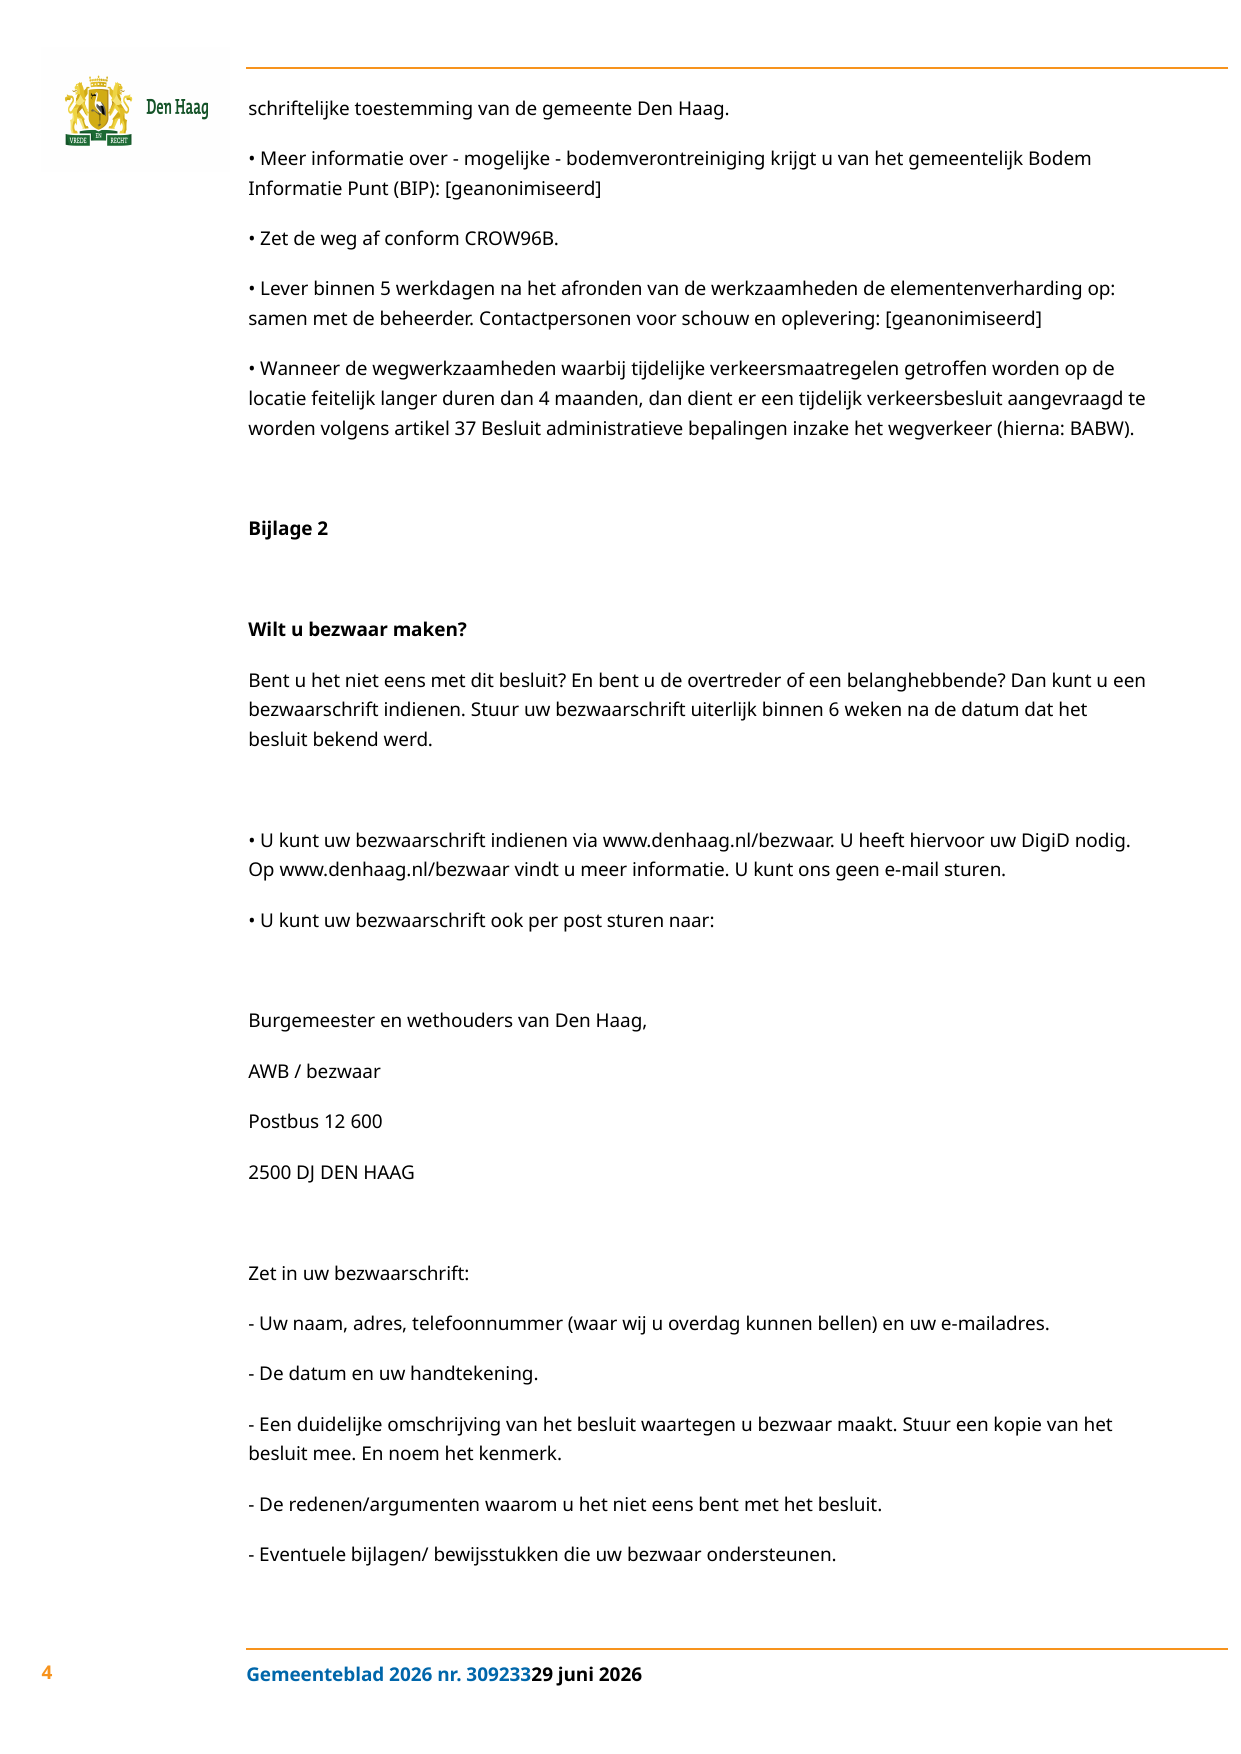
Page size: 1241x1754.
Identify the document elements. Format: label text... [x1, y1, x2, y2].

picture [41, 47, 231, 172]
text - Uw naam, adres, telefoonnummer (waar wij u overdag kunnen bellen) en uw e-mailadres. [248, 1310, 1152, 1336]
text • U kunt uw bezwaarschrift indienen via www.denhaag.nl/bezwaar. U heeft hiervoor uw DigiD nodig. Op www.denhaag.nl/bezwaar vindt u meer informatie. U kunt ons geen e-mail sturen. [248, 827, 1152, 882]
text 2500 DJ DEN HAAG [248, 1159, 1152, 1185]
text - De datum en uw handtekening. [248, 1361, 1152, 1386]
text Postbus 12 600 [248, 1108, 1152, 1134]
text Bijlage 2 [248, 516, 1152, 541]
text schriftelijke toestemming van de gemeente Den Haag. [248, 95, 1152, 121]
text Burgemeester en wethouders van Den Haag, [248, 1008, 1152, 1033]
text - De redenen/argumenten waarom u het niet eens bent met het besluit. [248, 1491, 1152, 1517]
text AWB / bezwaar [248, 1058, 1152, 1084]
text • Meer informatie over - mogelijke - bodemverontreiniging krijgt u van het gemeentelijk Bodem Informatie Punt (BIP): [geanonimiseerd] [248, 145, 1152, 201]
text • Zet de weg af conform CROW96B. [248, 225, 1152, 251]
text - Een duidelijke omschrijving van het besluit waartegen u bezwaar maakt. Stuur een kopie van het besluit mee. En noem het kenmerk. [248, 1411, 1152, 1466]
text Bent u het niet eens met dit besluit? En bent u de overtreder of een belanghebbende? Dan kunt u een bezwaarschrift indienen. Stuur uw bezwaarschrift uiterlijk binnen 6 weken na de datum dat het besluit bekend werd. [248, 667, 1152, 752]
text Zet in uw bezwaarschrift: [248, 1260, 1152, 1286]
text • U kunt uw bezwaarschrift ook per post sturen naar: [248, 907, 1152, 933]
text - Eventuele bijlagen/ bewijsstukken die uw bezwaar ondersteunen. [248, 1541, 1152, 1567]
text • Wanneer de wegwerkzaamheden waarbij tijdelijke verkeersmaatregelen getroffen worden op de locatie feitelijk langer duren dan 4 maanden, dan dient er een tijdelijk verkeersbesluit aangevraagd te worden volgens artikel 37 Besluit administratieve bepalingen inzake het wegverkeer (hierna: BABW). [248, 356, 1152, 441]
text • Lever binnen 5 werkdagen na het afronden van de werkzaamheden de elementenverharding op: samen met de beheerder. Contactpersonen voor schouw en oplevering: [geanonimiseerd] [248, 276, 1152, 331]
text Wilt u bezwaar maken? [248, 616, 1152, 642]
